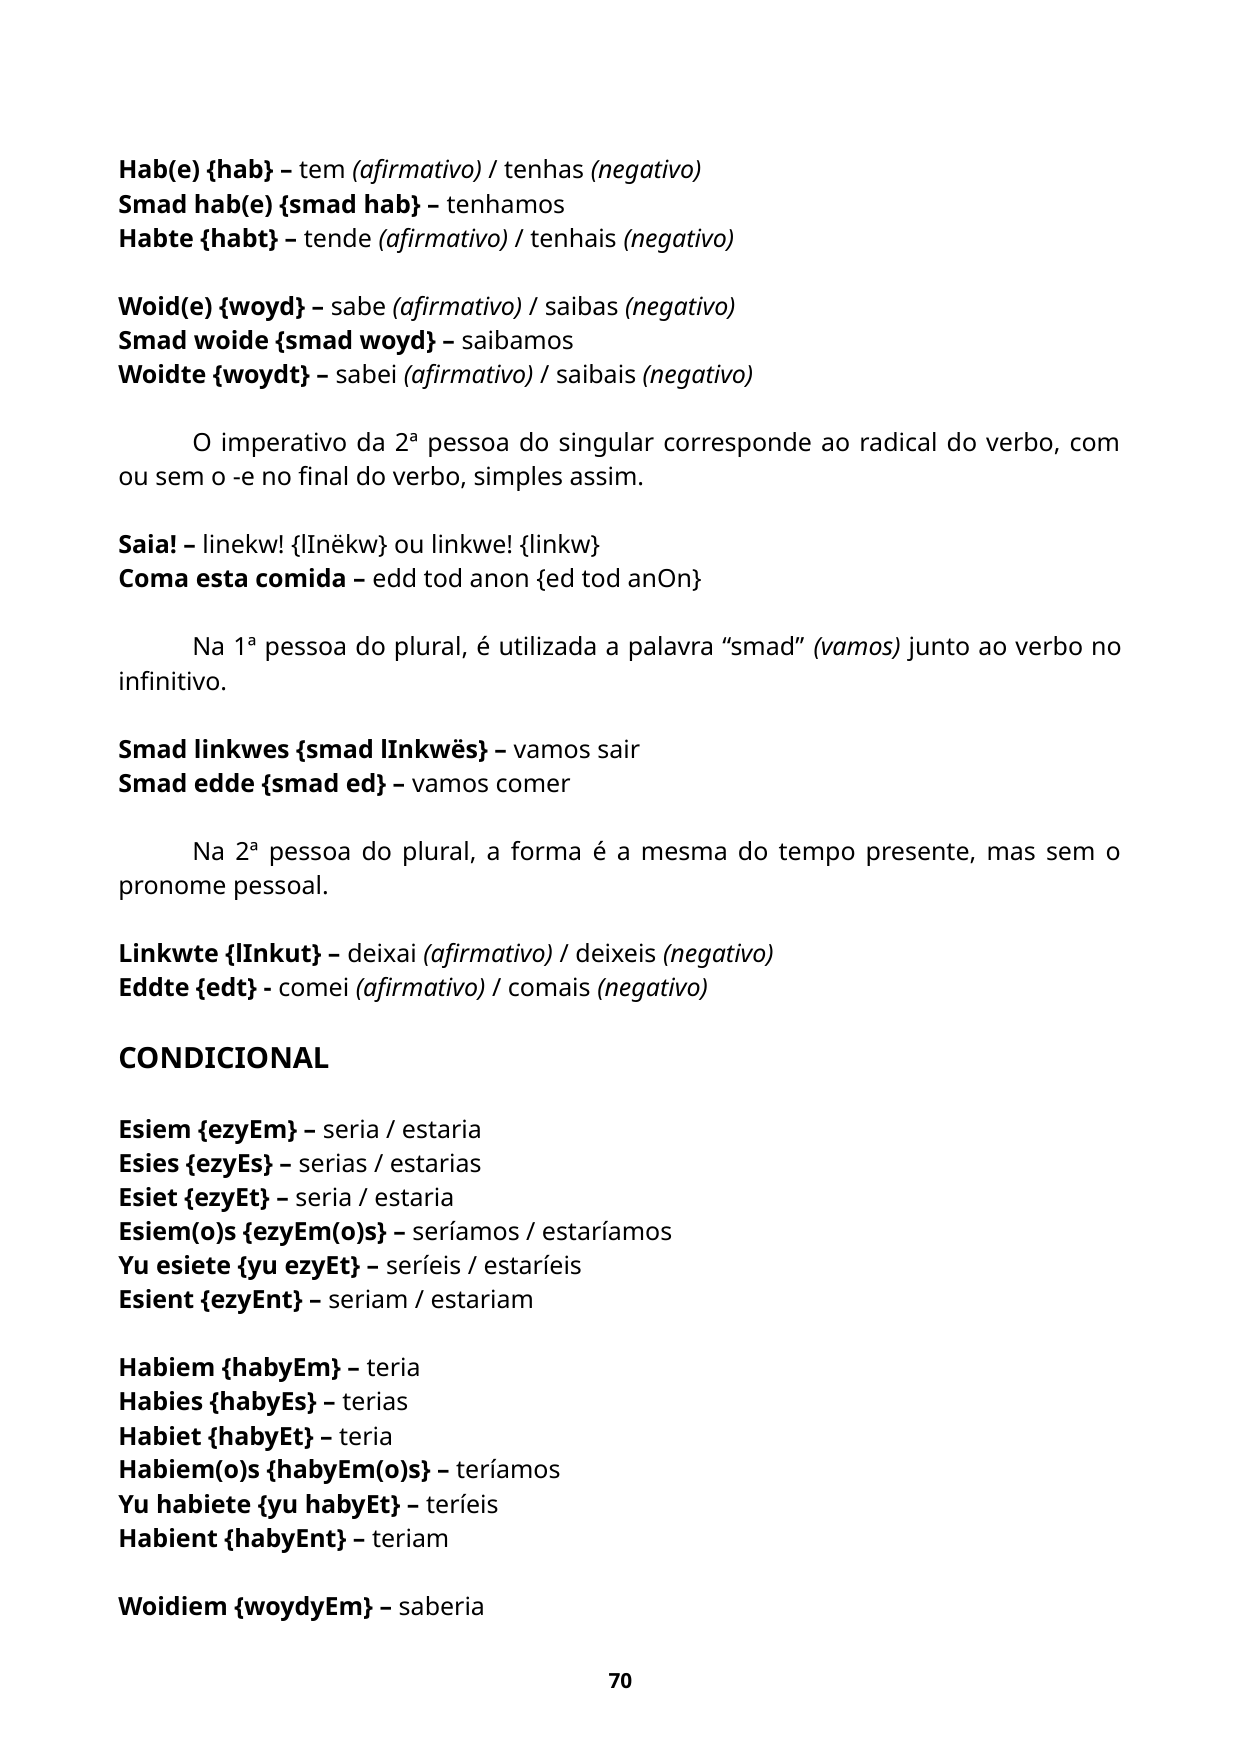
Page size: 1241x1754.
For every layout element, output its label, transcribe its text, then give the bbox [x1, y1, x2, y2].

text Saia! – linekw! {lInëkw} ou linkwe! {linkw} [118, 527, 1122, 561]
text Na 2ª pessoa do plural, a forma é a mesma do tempo presente, mas sem o pronome pessoal. [118, 833, 1122, 902]
text Smad woide {smad woyd} – saibamos [118, 322, 1122, 357]
text Esiem(o)s {ezyEm(o)s} – seríamos / estaríamos [118, 1214, 1122, 1248]
text Yu habiete {yu habyEt} – teríeis [118, 1486, 1122, 1520]
text Yu esiete {yu ezyEt} – seríeis / estaríeis [118, 1248, 1122, 1282]
text Habiem(o)s {habyEm(o)s} – teríamos [118, 1452, 1122, 1486]
text Woidte {woydt} – sabei (afirmativo) / saibais (negativo) [118, 357, 1122, 391]
text Woidiem {woydyEm} – saberia [118, 1588, 1122, 1622]
text O imperativo da 2ª pessoa do singular corresponde ao radical do verbo, com ou sem o -e no final do verbo, simples assim. [118, 425, 1122, 493]
text Smad hab(e) {smad hab} – tenhamos [118, 186, 1122, 220]
text Habies {habyEs} – terias [118, 1384, 1122, 1418]
text Habiem {habyEm} – teria [118, 1350, 1122, 1384]
text Habte {habt} – tende (afirmativo) / tenhais (negativo) [118, 220, 1122, 254]
text Smad linkwes {smad lInkwës} – vamos sair [118, 731, 1122, 765]
text Habiet {habyEt} – teria [118, 1418, 1122, 1452]
text Na 1ª pessoa do plural, é utilizada a palavra “smad” (vamos) junto ao verbo no infinitivo. [118, 629, 1122, 697]
text Smad edde {smad ed} – vamos comer [118, 765, 1122, 799]
text Esient {ezyEnt} – seriam / estariam [118, 1282, 1122, 1316]
text Linkwte {lInkut} – deixai (afirmativo) / deixeis (negativo) [118, 936, 1122, 970]
text Hab(e) {hab} – tem (afirmativo) / tenhas (negativo) [118, 152, 1122, 186]
text Habient {habyEnt} – teriam [118, 1520, 1122, 1554]
text Esiem {ezyEm} – seria / estaria [118, 1112, 1122, 1146]
text Coma esta comida – edd tod anon {ed tod anOn} [118, 561, 1122, 595]
subtitle CONDICIONAL [118, 1038, 1122, 1077]
text Eddte {edt} - comei (afirmativo) / comais (negativo) [118, 970, 1122, 1004]
text Esiet {ezyEt} – seria / estaria [118, 1180, 1122, 1214]
text Woid(e) {woyd} – sabe (afirmativo) / saibas (negativo) [118, 288, 1122, 322]
text Esies {ezyEs} – serias / estarias [118, 1146, 1122, 1180]
